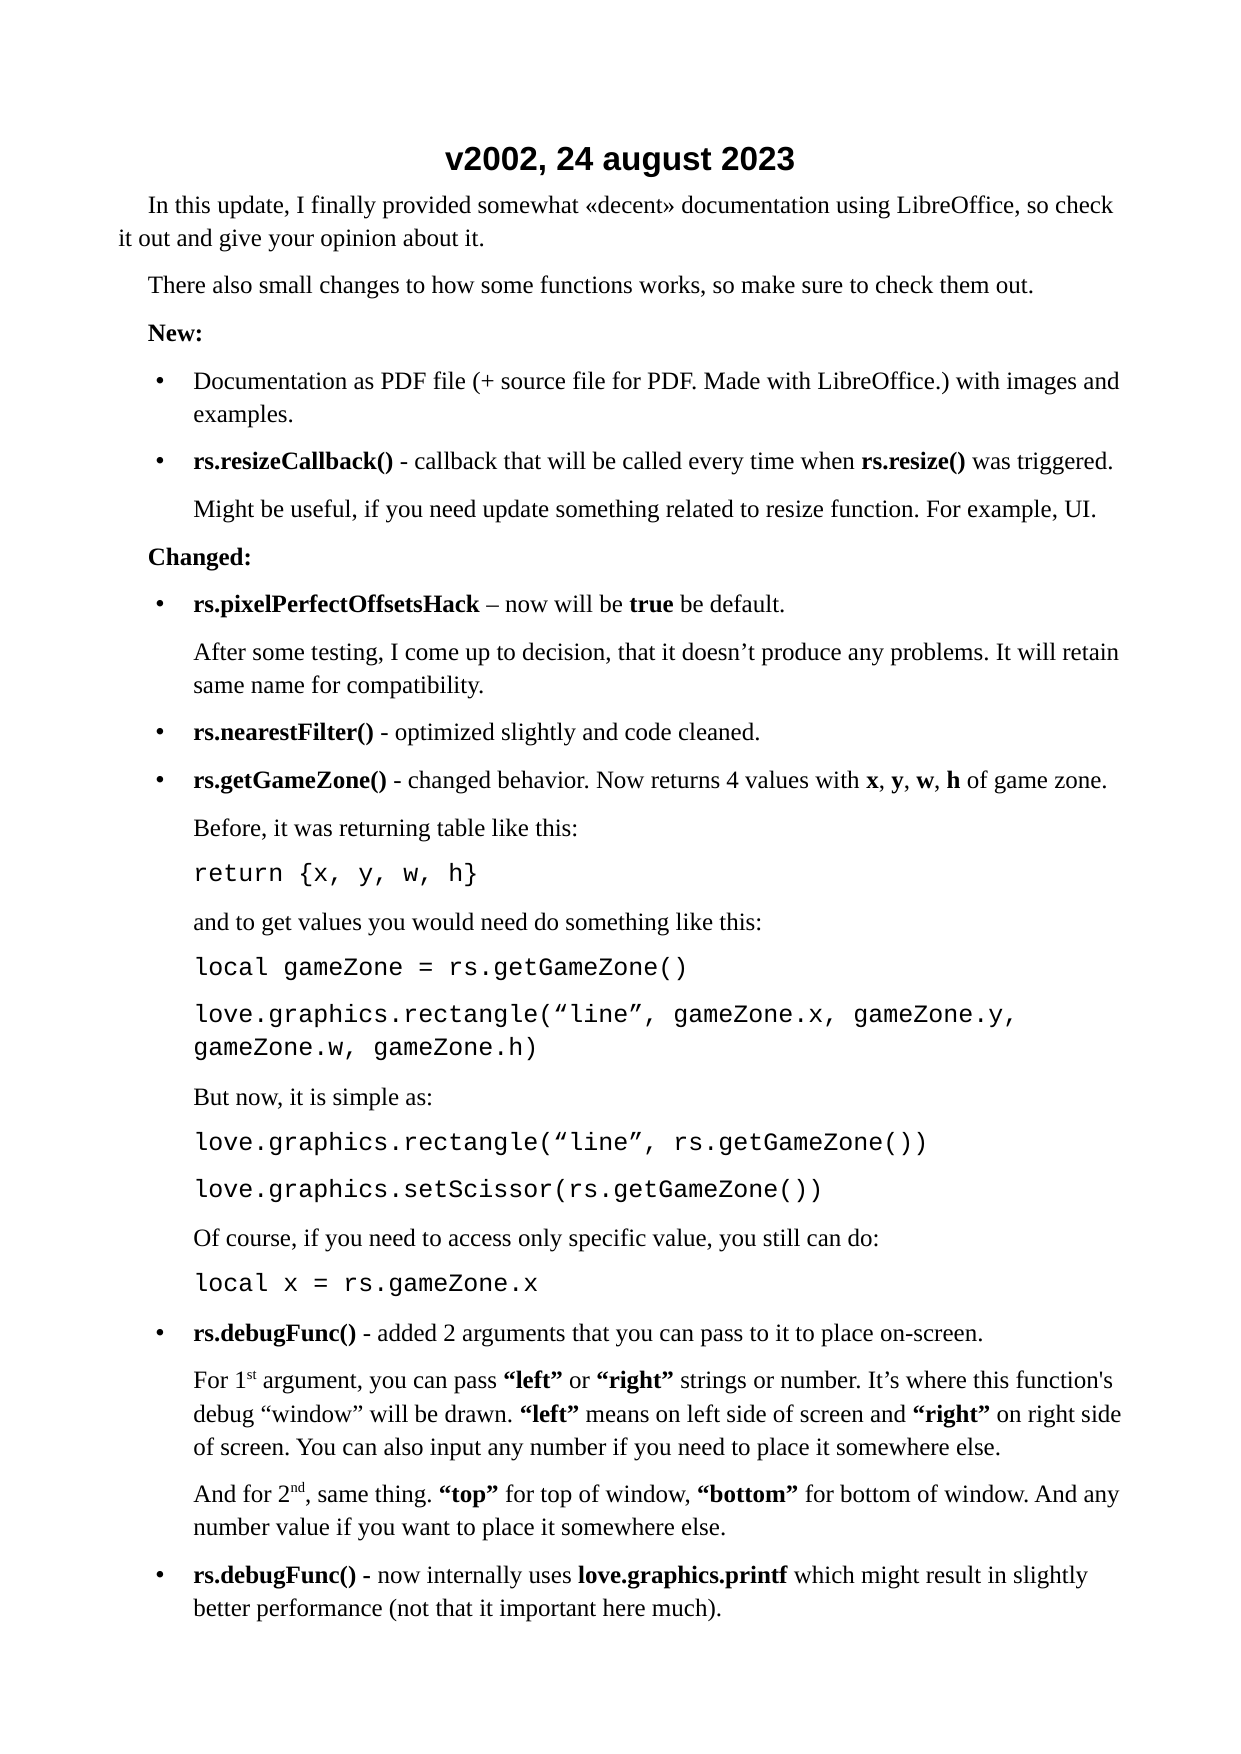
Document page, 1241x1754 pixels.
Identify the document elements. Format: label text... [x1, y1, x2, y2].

list After some testing, I come up to decision, that it doesn’t produce any problems. It will retain same name for compatibility. [156, 637, 1122, 698]
text New: [118, 318, 1122, 347]
list Might be useful, if you need update something related to resize function. For example, UI. [156, 494, 1122, 523]
list rs.nearestFilter() - optimized slightly and code cleaned. [156, 717, 1122, 746]
list rs.debugFunc() - added 2 arguments that you can pass to it to place on-screen. [156, 1318, 1122, 1347]
list return {x, y, w, h} [156, 860, 1122, 888]
list rs.getGameZone() - changed behavior. Now returns 4 values with x, y, w, h of game zone. [156, 765, 1122, 794]
list Of course, if you need to access only specific value, you still can do: [156, 1223, 1122, 1252]
list Before, it was returning table like this: [156, 813, 1122, 841]
list rs.pixelPerfectOffsetsHack – now will be true be default. [156, 589, 1122, 618]
list For 1st argument, you can pass “left” or “right” strings or number. It’s where this function's debug “window” will be drawn. “left” means on left side of screen and “right” on right side of screen. You can also input any number if you need to place it somewhere else. [156, 1366, 1122, 1460]
text In this update, I finally provided somewhat «decent» documentation using LibreOffice, so check it out and give your opinion about it. [118, 190, 1122, 252]
text Changed: [118, 542, 1122, 570]
list Documentation as PDF file (+ source file for PDF. Made with LibreOffice.) with images and examples. [156, 366, 1122, 427]
subtitle v2002, 24 august 2023 [118, 139, 1122, 177]
list love.graphics.rectangle(“line”, gameZone.x, gameZone.y, gameZone.w, gameZone.h) [156, 1002, 1122, 1063]
list rs.debugFunc() - now internally uses love.graphics.printf which might result in slightly better performance (not that it important here much). [156, 1560, 1122, 1622]
list rs.resizeCallback() - callback that will be called every time when rs.resize() was triggered. [156, 446, 1122, 475]
list local gameZone = rs.getGameZone() [156, 955, 1122, 983]
list love.graphics.rectangle(“line”, rs.getGameZone()) [156, 1129, 1122, 1157]
text There also small changes to how some functions works, so make sure to check them out. [118, 271, 1122, 299]
list But now, it is simple as: [156, 1082, 1122, 1110]
list And for 2nd, same thing. “top” for top of window, “bottom” for bottom of window. And any number value if you want to place it somewhere else. [156, 1479, 1122, 1541]
list and to get values you would need do something like this: [156, 907, 1122, 936]
list love.graphics.setScissor(rs.getGameZone()) [156, 1176, 1122, 1204]
list local x = rs.gameZone.x [156, 1271, 1122, 1299]
